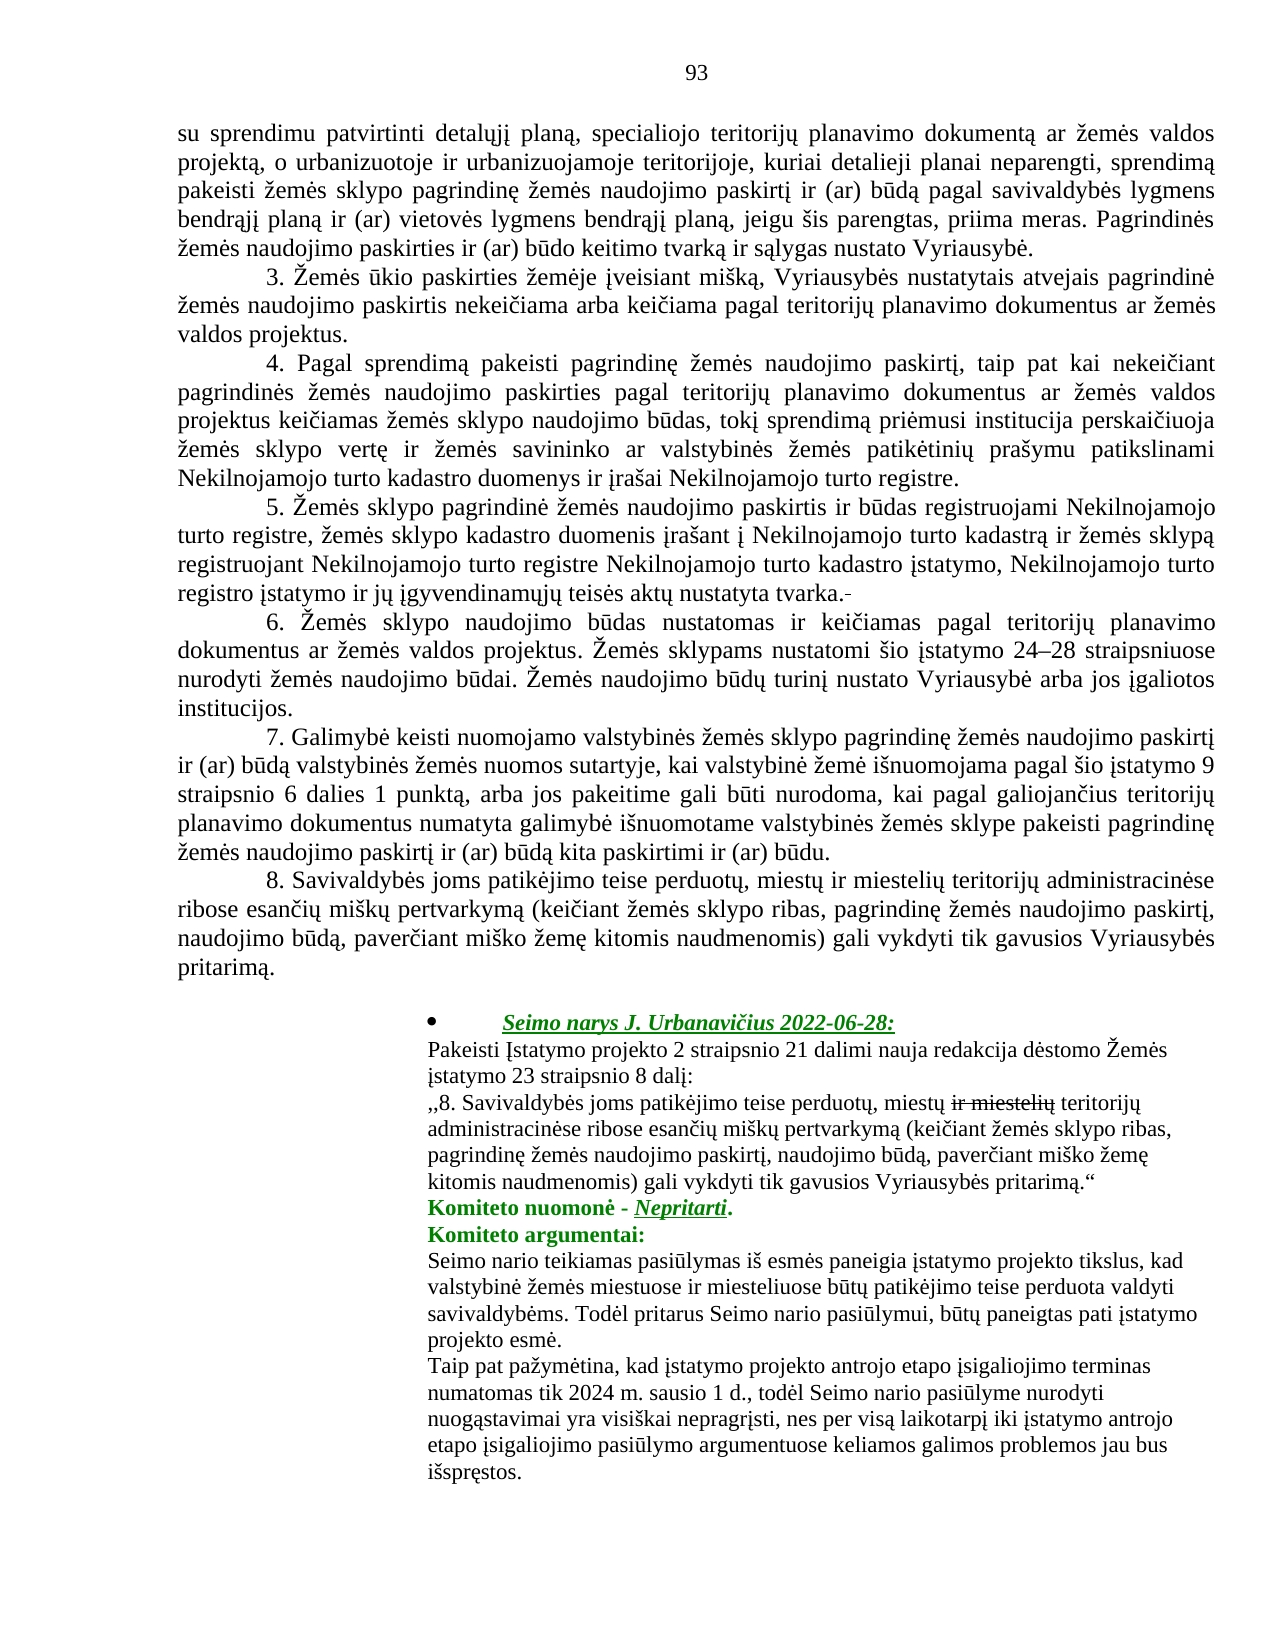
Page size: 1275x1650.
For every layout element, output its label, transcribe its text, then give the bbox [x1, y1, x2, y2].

text Komiteto argumentai: [427, 1221, 1216, 1247]
text Pakeisti Įstatymo projekto 2 straipsnio 21 dalimi nauja redakcija dėstomo Žemės įstatymo 23 straipsnio 8 dalį: [427, 1036, 1216, 1089]
text ,,8. Savivaldybės joms patikėjimo teise perduotų, miestų ir miestelių teritorijų administracinėse ribose esančių miškų pertvarkymą (keičiant žemės sklypo ribas, pagrindinę žemės naudojimo paskirtį, naudojimo būdą, paverčiant miško žemę kitomis naudmenomis) gali vykdyti tik gavusios Vyriausybės pritarimą.“ [427, 1089, 1216, 1194]
text Komiteto nuomonė - Nepritarti. [427, 1194, 1216, 1221]
text 5. Žemės sklypo pagrindinė žemės naudojimo paskirtis ir būdas registruojami Nekilnojamojo turto registre, žemės sklypo kadastro duomenis įrašant į Nekilnojamojo turto kadastrą ir žemės sklypą registruojant Nekilnojamojo turto registre Nekilnojamojo turto kadastro įstatymo, Nekilnojamojo turto registro įstatymo ir jų įgyvendinamųjų teisės aktų nustatyta tvarka. [177, 492, 1216, 607]
text 7. Galimybė keisti nuomojamo valstybinės žemės sklypo pagrindinę žemės naudojimo paskirtį ir (ar) būdą valstybinės žemės nuomos sutartyje, kai valstybinė žemė išnuomojama pagal šio įstatymo 9 straipsnio 6 dalies 1 punktą, arba jos pakeitime gali būti nurodoma, kai pagal galiojančius teritorijų planavimo dokumentus numatyta galimybė išnuomotame valstybinės žemės sklype pakeisti pagrindinę žemės naudojimo paskirtį ir (ar) būdą kita paskirtimi ir (ar) būdu. [177, 722, 1216, 866]
list Seimo narys J. Urbanavičius 2022-06-28: [427, 1009, 1216, 1036]
text 3. Žemės ūkio paskirties žemėje įveisiant mišką, Vyriausybės nustatytais atvejais pagrindinė žemės naudojimo paskirtis nekeičiama arba keičiama pagal teritorijų planavimo dokumentus ar žemės valdos projektus. [177, 262, 1216, 348]
text Taip pat pažymėtina, kad įstatymo projekto antrojo etapo įsigaliojimo terminas numatomas tik 2024 m. sausio 1 d., todėl Seimo nario pasiūlyme nurodyti nuogąstavimai yra visiškai nepragrįsti, nes per visą laikotarpį iki įstatymo antrojo etapo įsigaliojimo pasiūlymo argumentuose keliamos galimos problemos jau bus išspręstos. [427, 1352, 1216, 1484]
text 4. Pagal sprendimą pakeisti pagrindinę žemės naudojimo paskirtį, taip pat kai nekeičiant pagrindinės žemės naudojimo paskirties pagal teritorijų planavimo dokumentus ar žemės valdos projektus keičiamas žemės sklypo naudojimo būdas, tokį sprendimą priėmusi institucija perskaičiuoja žemės sklypo vertę ir žemės savininko ar valstybinės žemės patikėtinių prašymu patikslinami Nekilnojamojo turto kadastro duomenys ir įrašai Nekilnojamojo turto registre. [177, 348, 1216, 492]
text Seimo nario teikiamas pasiūlymas iš esmės paneigia įstatymo projekto tikslus, kad valstybinė žemės miestuose ir miesteliuose būtų patikėjimo teise perduota valdyti savivaldybėms. Todėl pritarus Seimo nario pasiūlymui, būtų paneigtas pati įstatymo projekto esmė. [427, 1247, 1216, 1352]
text 8. Savivaldybės joms patikėjimo teise perduotų, miestų ir miestelių teritorijų administracinėse ribose esančių miškų pertvarkymą (keičiant žemės sklypo ribas, pagrindinę žemės naudojimo paskirtį, naudojimo būdą, paverčiant miško žemę kitomis naudmenomis) gali vykdyti tik gavusios Vyriausybės pritarimą. [177, 866, 1216, 981]
text 6. Žemės sklypo naudojimo būdas nustatomas ir keičiamas pagal teritorijų planavimo dokumentus ar žemės valdos projektus. Žemės sklypams nustatomi šio įstatymo 24–28 straipsniuose nurodyti žemės naudojimo būdai. Žemės naudojimo būdų turinį nustato Vyriausybė arba jos įgaliotos institucijos. [177, 607, 1216, 722]
text su sprendimu patvirtinti detalųjį planą, specialiojo teritorijų planavimo dokumentą ar žemės valdos projektą, o urbanizuotoje ir urbanizuojamoje teritorijoje, kuriai detalieji planai neparengti, sprendimą pakeisti žemės sklypo pagrindinę žemės naudojimo paskirtį ir (ar) būdą pagal savivaldybės lygmens bendrąjį planą ir (ar) vietovės lygmens bendrąjį planą, jeigu šis parengtas, priima meras. Pagrindinės žemės naudojimo paskirties ir (ar) būdo keitimo tvarką ir sąlygas nustato Vyriausybė. [177, 118, 1216, 262]
